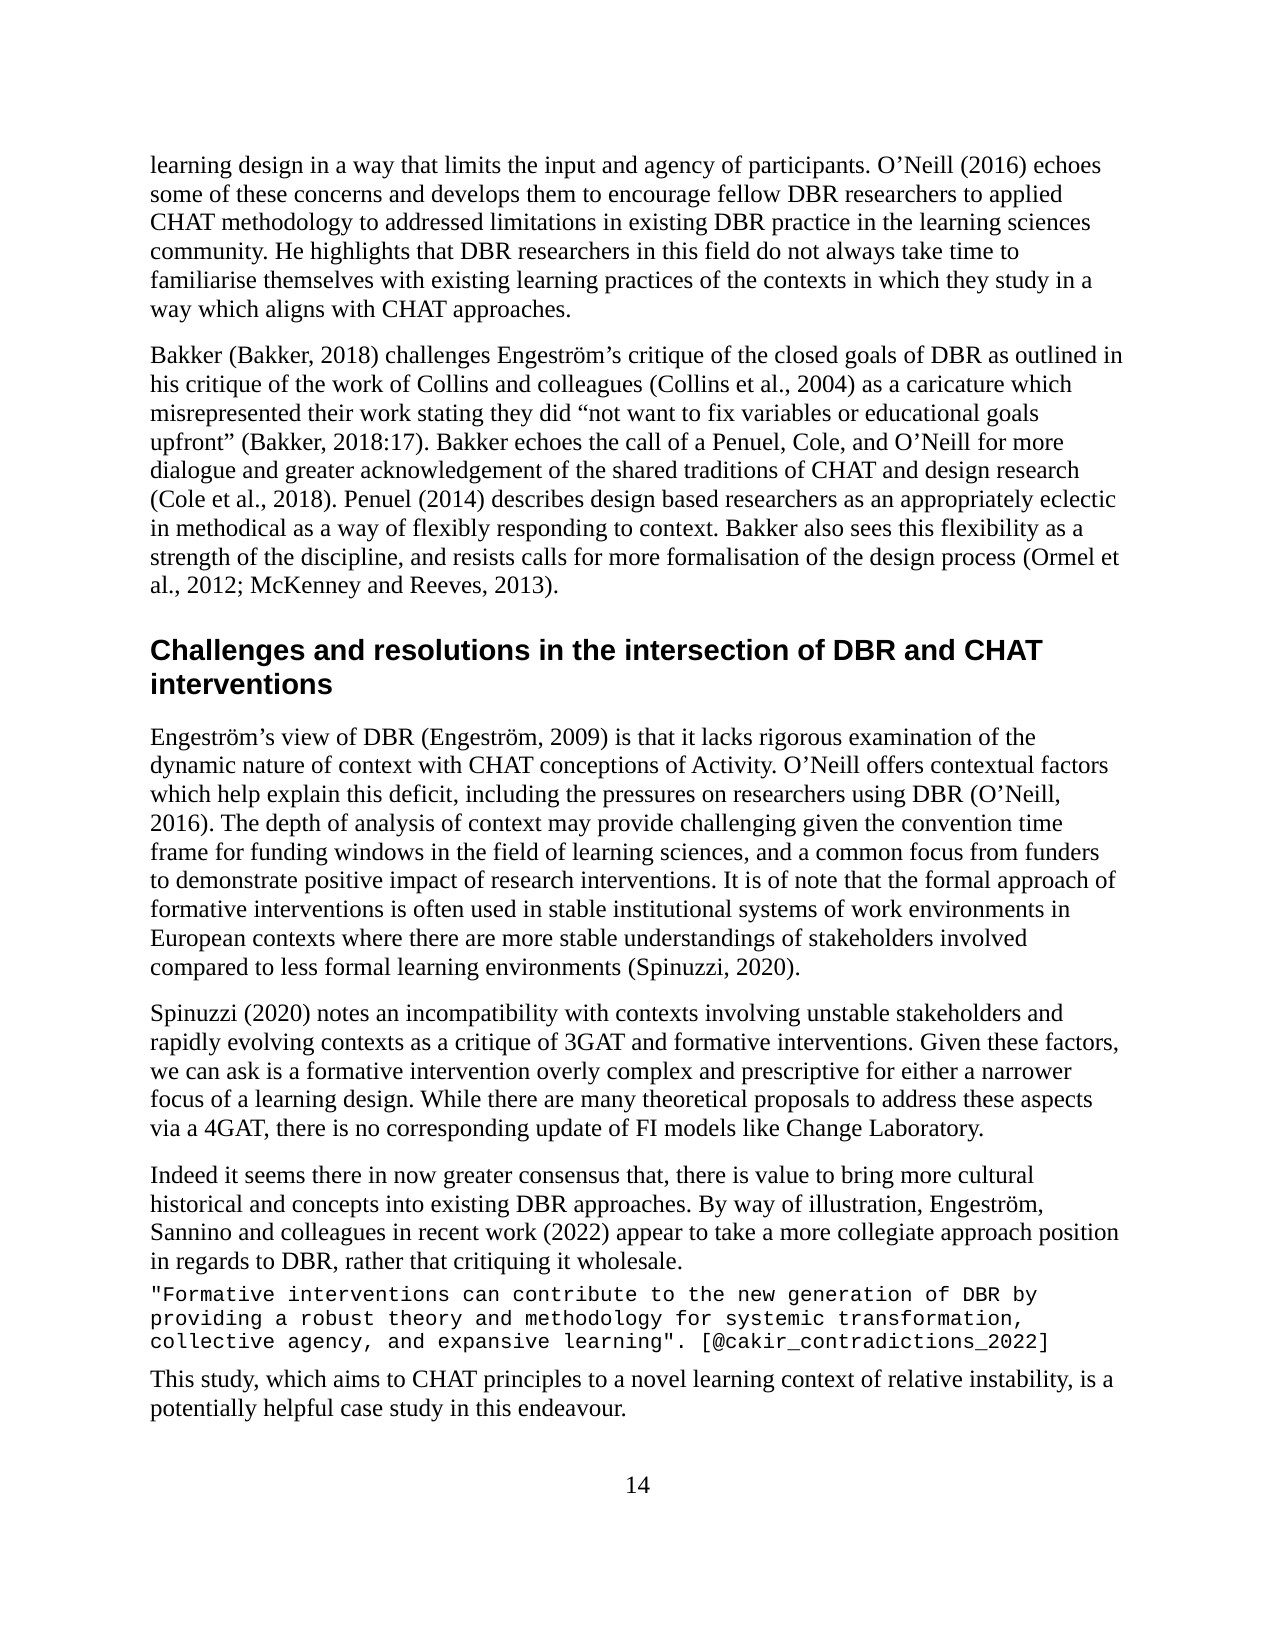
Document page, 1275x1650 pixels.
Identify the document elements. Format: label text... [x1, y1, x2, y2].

text "Formative interventions can contribute to the new generation of DBR by providing a robust theory and methodology for systemic transformation, collective agency, and expansive learning". [@cakir_contradictions_2022] [150, 1284, 1125, 1355]
text Indeed it seems there in now greater consensus that, there is value to bring more cultural historical and concepts into existing DBR approaches. By way of illustration, Engeström, Sannino and colleagues in recent work (2022) appear to take a more collegiate approach position in regards to DBR, rather that critiquing it wholesale. [150, 1160, 1125, 1275]
text Spinuzzi (2020) notes an incompatibility with contexts involving unstable stakeholders and rapidly evolving contexts as a critique of 3GAT and formative interventions. Given these factors, we can ask is a formative intervention overly complex and prescriptive for either a narrower focus of a learning design. While there are many theoretical proposals to address these aspects via a 4GAT, there is no corresponding update of FI models like Change Laboratory. [150, 998, 1125, 1142]
text This study, which aims to CHAT principles to a novel learning context of relative instability, is a potentially helpful case study in this endeavour. [150, 1364, 1125, 1421]
text learning design in a way that limits the input and agency of participants. O’Neill (2016) echoes some of these concerns and develops them to encourage fellow DBR researchers to applied CHAT methodology to addressed limitations in existing DBR practice in the learning sciences community. He highlights that DBR researchers in this field do not always take time to familiarise themselves with existing learning practices of the contexts in which they study in a way which aligns with CHAT approaches. [150, 150, 1125, 322]
subtitle Challenges and resolutions in the intersection of DBR and CHAT interventions [150, 633, 1125, 700]
text Bakker (Bakker, 2018) challenges Engeström’s critique of the closed goals of DBR as outlined in his critique of the work of Collins and colleagues (Collins et al., 2004) as a caricature which misrepresented their work stating they did “not want to fix variables or educational goals upfront” (Bakker, 2018:17). Bakker echoes the call of a Penuel, Cole, and O’Neill for more dialogue and greater acknowledgement of the shared traditions of CHAT and design research (Cole et al., 2018). Penuel (2014) describes design based researchers as an appropriately eclectic in methodical as a way of flexibly responding to context. Bakker also sees this flexibility as a strength of the discipline, and resists calls for more formalisation of the design process (Ormel et al., 2012; McKenney and Reeves, 2013). [150, 340, 1125, 599]
text Engeström’s view of DBR (Engeström, 2009) is that it lacks rigorous examination of the dynamic nature of context with CHAT conceptions of Activity. O’Neill offers contextual factors which help explain this deficit, including the pressures on researchers using DBR (O’Neill, 2016). The depth of analysis of context may provide challenging given the convention time frame for funding windows in the field of learning sciences, and a common focus from funders to demonstrate positive impact of research interventions. It is of note that the formal approach of formative interventions is often used in stable institutional systems of work environments in European contexts where there are more stable understandings of stakeholders involved compared to less formal learning environments (Spinuzzi, 2020). [150, 722, 1125, 980]
